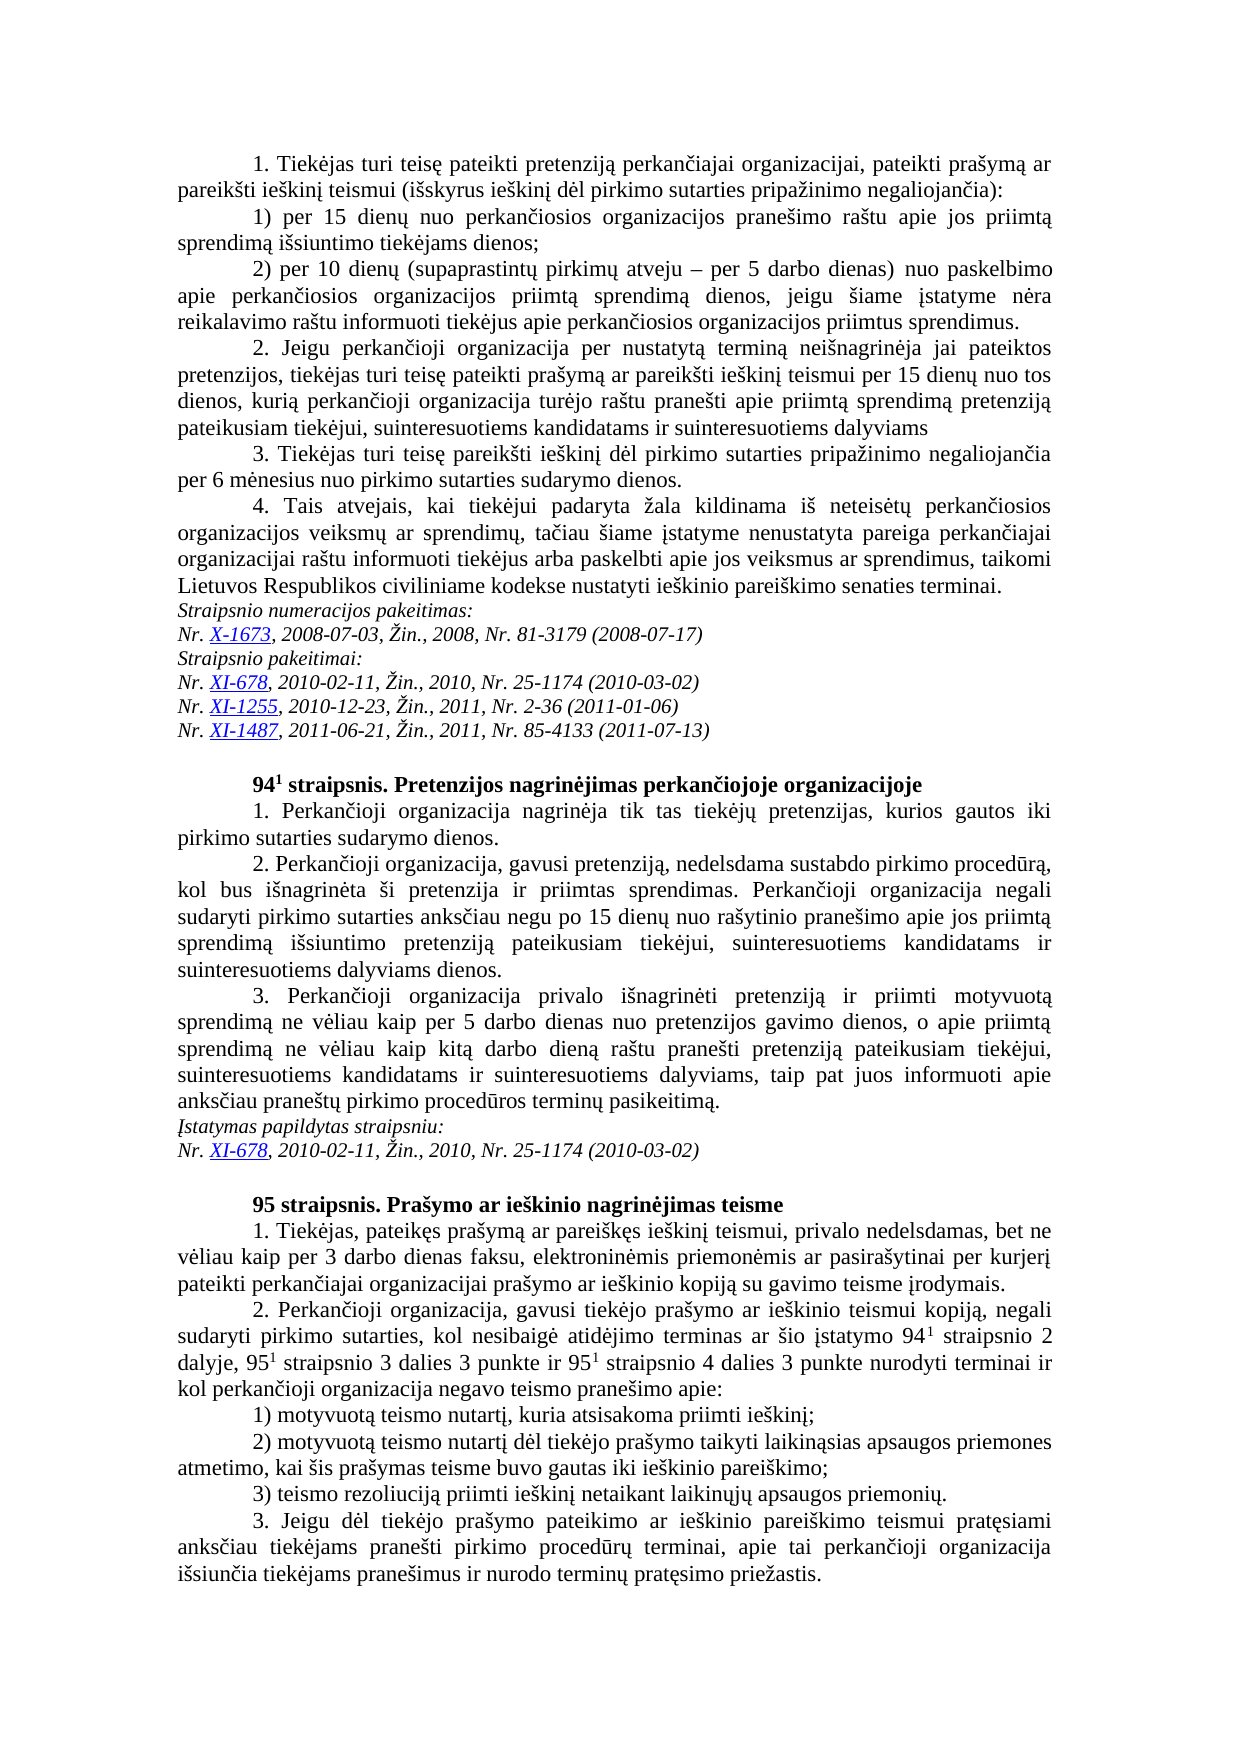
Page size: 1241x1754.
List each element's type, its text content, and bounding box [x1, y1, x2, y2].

text Įstatymas papildytas straipsniu: [177, 1114, 1053, 1138]
text 1) per 15 dienų nuo perkančiosios organizacijos pranešimo raštu apie jos priimtą sprendimą išsiuntimo tiekėjams dienos; [177, 203, 1053, 255]
text 2. Jeigu perkančioji organizacija per nustatytą terminą neišnagrinėja jai pateiktos pretenzijos, tiekėjas turi teisę pateikti prašymą ar pareikšti ieškinį teismui per 15 dienų nuo tos dienos, kurią perkančioji organizacija turėjo raštu pranešti apie priimtą sprendimą pretenziją pateikusiam tiekėjui, suinteresuotiems kandidatams ir suinteresuotiems dalyviams [177, 334, 1053, 440]
text 1. Tiekėjas turi teisę pateikti pretenziją perkančiajai organizacijai, pateikti prašymą ar pareikšti ieškinį teismui (išskyrus ieškinį dėl pirkimo sutarties pripažinimo negaliojančia): [177, 150, 1053, 203]
text 941 straipsnis. Pretenzijos nagrinėjimas perkančiojoje organizacijoje [177, 771, 1053, 797]
text Nr. XI-678, 2010-02-11, Žin., 2010, Nr. 25-1174 (2010-03-02) [177, 1138, 1053, 1162]
text Nr. XI-678, 2010-02-11, Žin., 2010, Nr. 25-1174 (2010-03-02) [177, 670, 1053, 694]
text Nr. XI-1255, 2010-12-23, Žin., 2011, Nr. 2-36 (2011-01-06) [177, 694, 1053, 718]
text Nr. XI-1487, 2011-06-21, Žin., 2011, Nr. 85-4133 (2011-07-13) [177, 718, 1053, 742]
text 3. Jeigu dėl tiekėjo prašymo pateikimo ar ieškinio pareiškimo teismui pratęsiami anksčiau tiekėjams pranešti pirkimo procedūrų terminai, apie tai perkančioji organizacija išsiunčia tiekėjams pranešimus ir nurodo terminų pratęsimo priežastis. [177, 1507, 1053, 1586]
text 2) motyvuotą teismo nutartį dėl tiekėjo prašymo taikyti laikinąsias apsaugos priemones atmetimo, kai šis prašymas teisme buvo gautas iki ieškinio pareiškimo; [177, 1428, 1053, 1481]
text Straipsnio pakeitimai: [177, 646, 1053, 670]
text Nr. X-1673, 2008-07-03, Žin., 2008, Nr. 81-3179 (2008-07-17) [177, 622, 1053, 646]
text 2. Perkančioji organizacija, gavusi pretenziją, nedelsdama sustabdo pirkimo procedūrą, kol bus išnagrinėta ši pretenzija ir priimtas sprendimas. Perkančioji organizacija negali sudaryti pirkimo sutarties anksčiau negu po 15 dienų nuo rašytinio pranešimo apie jos priimtą sprendimą išsiuntimo pretenziją pateikusiam tiekėjui, suinteresuotiems kandidatams ir suinteresuotiems dalyviams dienos. [177, 850, 1053, 982]
text 4. Tais atvejais, kai tiekėjui padaryta žala kildinama iš neteisėtų perkančiosios organizacijos veiksmų ar sprendimų, tačiau šiame įstatyme nenustatyta pareiga perkančiajai organizacijai raštu informuoti tiekėjus arba paskelbti apie jos veiksmus ar sprendimus, taikomi Lietuvos Respublikos civiliniame kodekse nustatyti ieškinio pareiškimo senaties terminai. [177, 493, 1053, 598]
text 3) teismo rezoliuciją priimti ieškinį netaikant laikinųjų apsaugos priemonių. [177, 1481, 1053, 1507]
text 1. Tiekėjas, pateikęs prašymą ar pareiškęs ieškinį teismui, privalo nedelsdamas, bet ne vėliau kaip per 3 darbo dienas faksu, elektroninėmis priemonėmis ar pasirašytinai per kurjerį pateikti perkančiajai organizacijai prašymo ar ieškinio kopiją su gavimo teisme įrodymais. [177, 1217, 1053, 1296]
text 2. Perkančioji organizacija, gavusi tiekėjo prašymo ar ieškinio teismui kopiją, negali sudaryti pirkimo sutarties, kol nesibaigė atidėjimo terminas ar šio įstatymo 941 straipsnio 2 dalyje, 951 straipsnio 3 dalies 3 punkte ir 951 straipsnio 4 dalies 3 punkte nurodyti terminai ir kol perkančioji organizacija negavo teismo pranešimo apie: [177, 1296, 1053, 1401]
text 1) motyvuotą teismo nutartį, kuria atsisakoma priimti ieškinį; [177, 1401, 1053, 1428]
text 95 straipsnis. Prašymo ar ieškinio nagrinėjimas teisme [177, 1191, 1053, 1217]
text 3. Tiekėjas turi teisę pareikšti ieškinį dėl pirkimo sutarties pripažinimo negaliojančia per 6 mėnesius nuo pirkimo sutarties sudarymo dienos. [177, 440, 1053, 493]
text Straipsnio numeracijos pakeitimas: [177, 598, 1053, 622]
text 2) per 10 dienų (supaprastintų pirkimų atveju – per 5 darbo dienas) nuo paskelbimo apie perkančiosios organizacijos priimtą sprendimą dienos, jeigu šiame įstatyme nėra reikalavimo raštu informuoti tiekėjus apie perkančiosios organizacijos priimtus sprendimus. [177, 255, 1053, 334]
text 3. Perkančioji organizacija privalo išnagrinėti pretenziją ir priimti motyvuotą sprendimą ne vėliau kaip per 5 darbo dienas nuo pretenzijos gavimo dienos, o apie priimtą sprendimą ne vėliau kaip kitą darbo dieną raštu pranešti pretenziją pateikusiam tiekėjui, suinteresuotiems kandidatams ir suinteresuotiems dalyviams, taip pat juos informuoti apie anksčiau praneštų pirkimo procedūros terminų pasikeitimą. [177, 982, 1053, 1114]
text 1. Perkančioji organizacija nagrinėja tik tas tiekėjų pretenzijas, kurios gautos iki pirkimo sutarties sudarymo dienos. [177, 797, 1053, 850]
